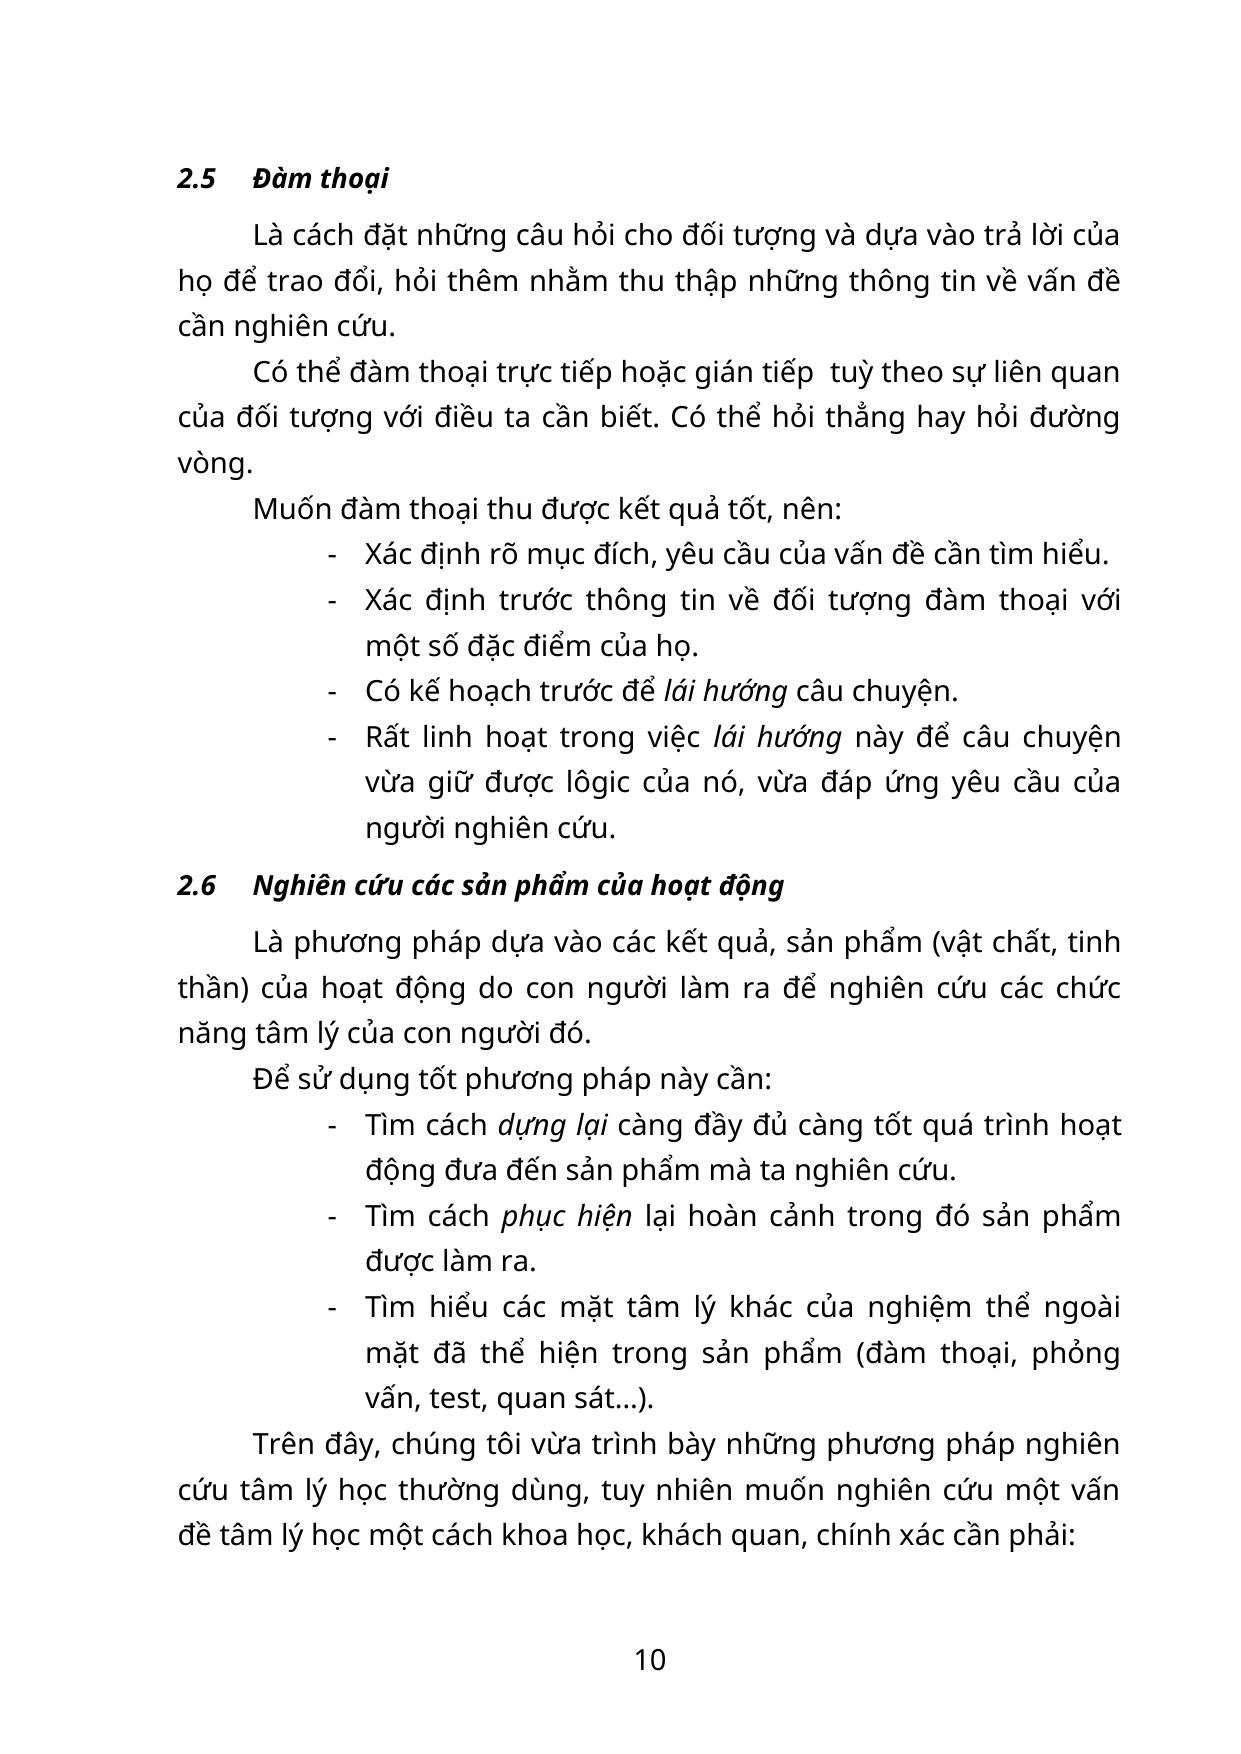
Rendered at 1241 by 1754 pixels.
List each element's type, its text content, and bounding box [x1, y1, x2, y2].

list Tìm hiểu các mặt tâm lý khác của nghiệm thể ngoài mặt đã thể hiện trong sản phẩm (đàm thoại, phỏng vấn, test, quan sát…). [327, 1286, 1122, 1417]
list Xác định rõ mục đích, yêu cầu của vấn đề cần tìm hiểu. [327, 534, 1122, 573]
text Là cách đặt những câu hỏi cho đối tượng và dựa vào trả lời của họ để trao đổi, hỏi thêm nhằm thu thập những thông tin về vấn đề cần nghiên cứu. [177, 214, 1122, 345]
text Là phương pháp dựa vào các kết quả, sản phẩm (vật chất, tinh thần) của hoạt động do con người làm ra để nghiên cứu các chức năng tâm lý của con người đó. [177, 921, 1122, 1052]
list Tìm cách dựng lại càng đầy đủ càng tốt quá trình hoạt động đưa đến sản phẩm mà ta nghiên cứu. [327, 1104, 1122, 1189]
list Tìm cách phục hiện lại hoàn cảnh trong đó sản phẩm được làm ra. [327, 1195, 1122, 1280]
list Xác định trước thông tin về đối tượng đàm thoại với một số đặc điểm của họ. [327, 579, 1122, 664]
list Rất linh hoạt trong việc lái hướng này để câu chuyện vừa giữ được lôgic của nó, vừa đáp ứng yêu cầu của người nghiên cứu. [327, 716, 1122, 847]
text Trên đây, chúng tôi vừa trình bày những phương pháp nghiên cứu tâm lý học thường dùng, tuy nhiên muốn nghiên cứu một vấn đề tâm lý học một cách khoa học, khách quan, chính xác cần phải: [177, 1423, 1122, 1554]
text Để sử dụng tốt phương pháp này cần: [177, 1058, 1122, 1098]
list Có kế hoạch trước để lái hướng câu chuyện. [327, 671, 1122, 710]
text Có thể đàm thoại trực tiếp hoặc gián tiếp tuỳ theo sự liên quan của đối tượng với điều ta cần biết. Có thể hỏi thẳng hay hỏi đường vòng. [177, 351, 1122, 482]
subtitle Nghiên cứu các sản phẩm của hoạt động [177, 866, 1122, 903]
text Muốn đàm thoại thu được kết quả tốt, nên: [177, 488, 1122, 528]
subtitle Đàm thoại [177, 158, 1122, 196]
